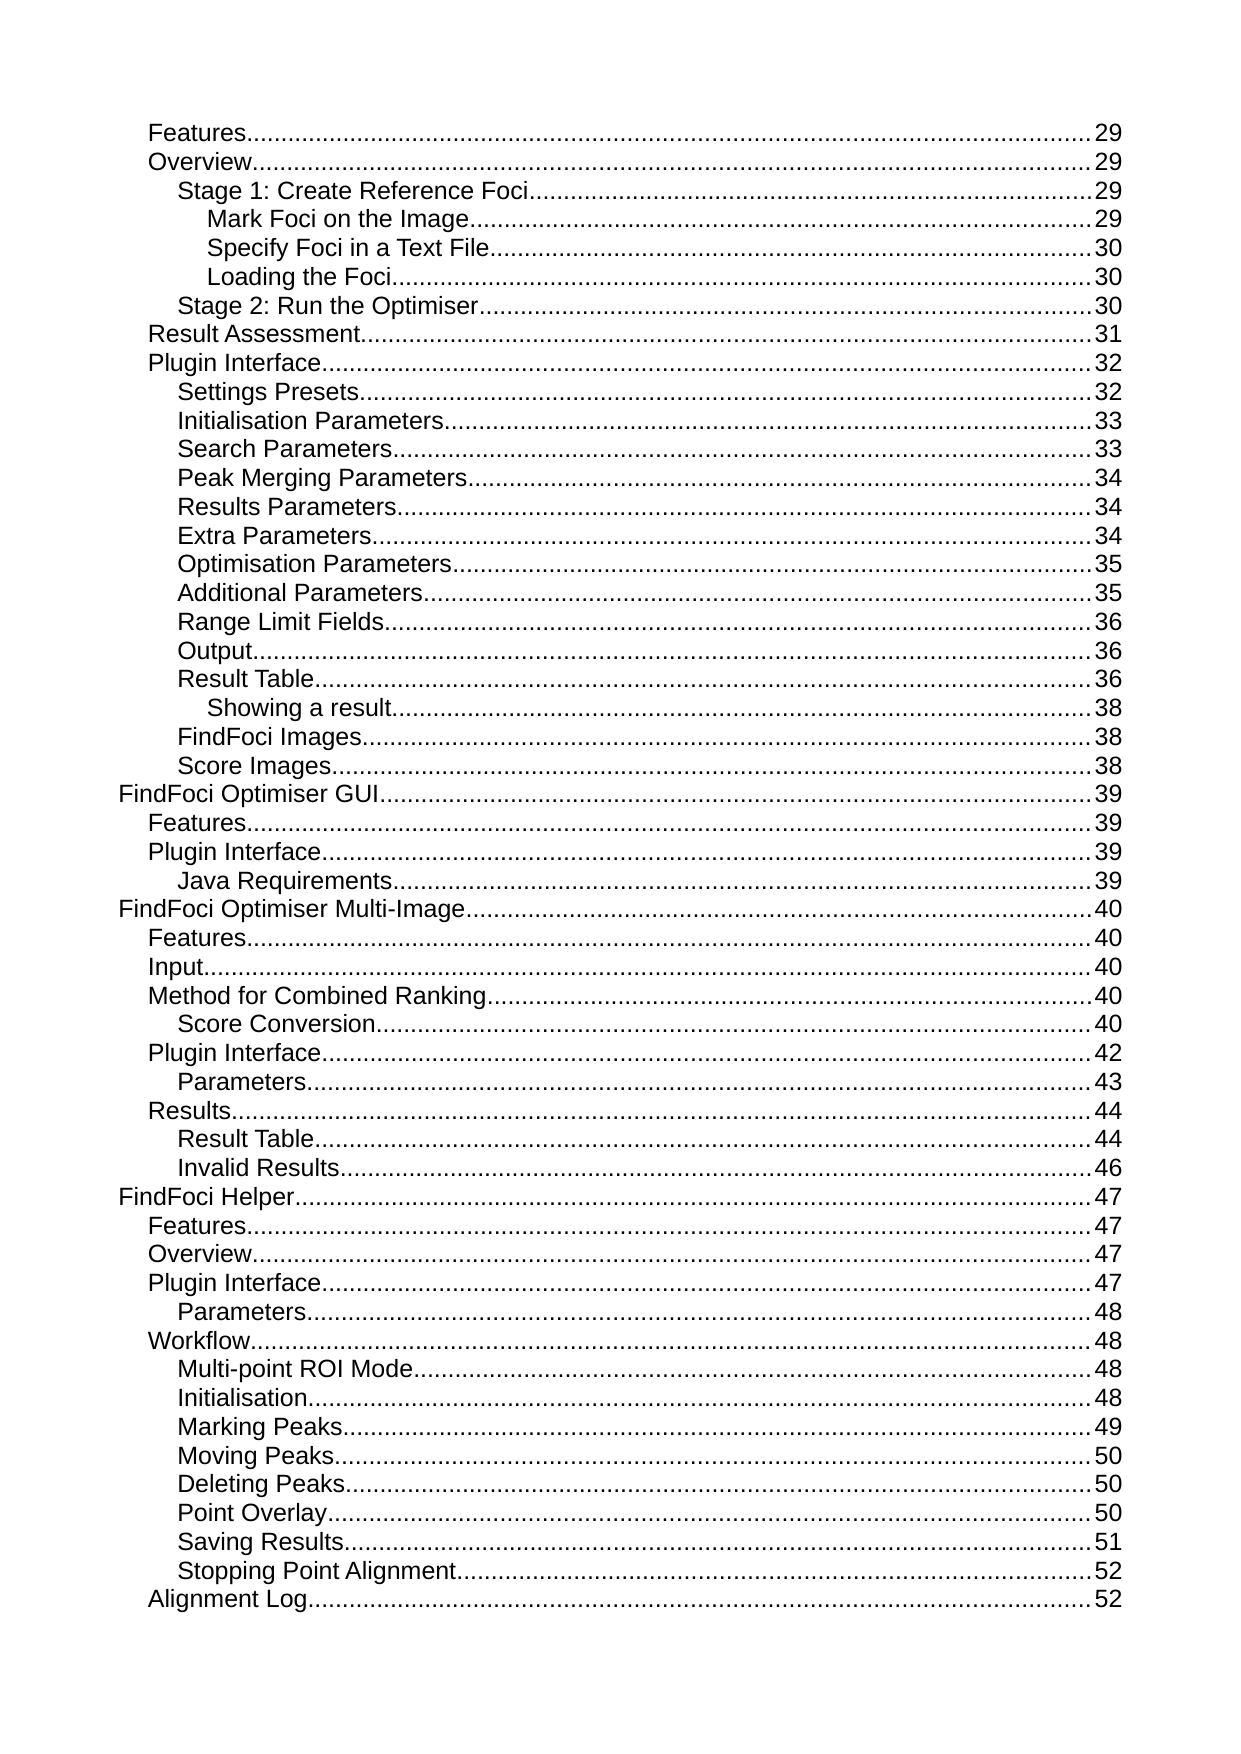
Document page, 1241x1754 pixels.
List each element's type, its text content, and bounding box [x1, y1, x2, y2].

text FindFoci Optimiser Multi-Image 40 [118, 894, 1122, 923]
text Features 40 [148, 923, 1122, 952]
text Workflow 48 [148, 1326, 1122, 1354]
text Stage 2: Run the Optimiser 30 [177, 291, 1122, 319]
text Parameters 48 [177, 1297, 1122, 1326]
text Search Parameters 33 [177, 434, 1122, 463]
text Stage 1: Create Reference Foci 29 [177, 176, 1122, 204]
text Showing a result 38 [207, 693, 1122, 722]
text Initialisation 48 [177, 1383, 1122, 1412]
text Result Table 36 [177, 664, 1122, 693]
text Score Images 38 [177, 751, 1122, 779]
text Optimisation Parameters 35 [177, 549, 1122, 578]
text Results Parameters 34 [177, 492, 1122, 521]
text Deleting Peaks 50 [177, 1469, 1122, 1498]
text Features 47 [148, 1211, 1122, 1239]
text Saving Results 51 [177, 1527, 1122, 1556]
text Result Table 44 [177, 1124, 1122, 1153]
text Method for Combined Ranking 40 [148, 981, 1122, 1009]
text Overview 29 [148, 147, 1122, 176]
text Plugin Interface 39 [148, 837, 1122, 866]
text Initialisation Parameters 33 [177, 406, 1122, 434]
text Result Assessment 31 [148, 319, 1122, 348]
text Alignment Log 52 [148, 1584, 1122, 1613]
text Specify Foci in a Text File 30 [207, 233, 1122, 262]
text Plugin Interface 42 [148, 1038, 1122, 1067]
text Marking Peaks 49 [177, 1412, 1122, 1441]
text Loading the Foci 30 [207, 262, 1122, 291]
text Features 39 [148, 808, 1122, 837]
text Point Overlay 50 [177, 1498, 1122, 1527]
text Plugin Interface 32 [148, 348, 1122, 377]
text Moving Peaks 50 [177, 1441, 1122, 1469]
text Input 40 [148, 952, 1122, 981]
text FindFoci Images 38 [177, 722, 1122, 751]
text Score Conversion 40 [177, 1009, 1122, 1038]
text Overview 47 [148, 1239, 1122, 1268]
text FindFoci Helper 47 [118, 1182, 1122, 1211]
text Multi-point ROI Mode 48 [177, 1354, 1122, 1383]
text Plugin Interface 47 [148, 1268, 1122, 1297]
text Invalid Results 46 [177, 1153, 1122, 1182]
text Stopping Point Alignment 52 [177, 1556, 1122, 1584]
text Parameters 43 [177, 1067, 1122, 1096]
text Features 29 [148, 118, 1122, 147]
text Settings Presets 32 [177, 377, 1122, 406]
text Range Limit Fields 36 [177, 607, 1122, 636]
text Results 44 [148, 1096, 1122, 1124]
text Additional Parameters 35 [177, 578, 1122, 607]
text FindFoci Optimiser GUI 39 [118, 779, 1122, 808]
text Output 36 [177, 636, 1122, 664]
text Extra Parameters 34 [177, 521, 1122, 549]
text Java Requirements 39 [177, 866, 1122, 894]
text Peak Merging Parameters 34 [177, 463, 1122, 492]
text Mark Foci on the Image 29 [207, 204, 1122, 233]
